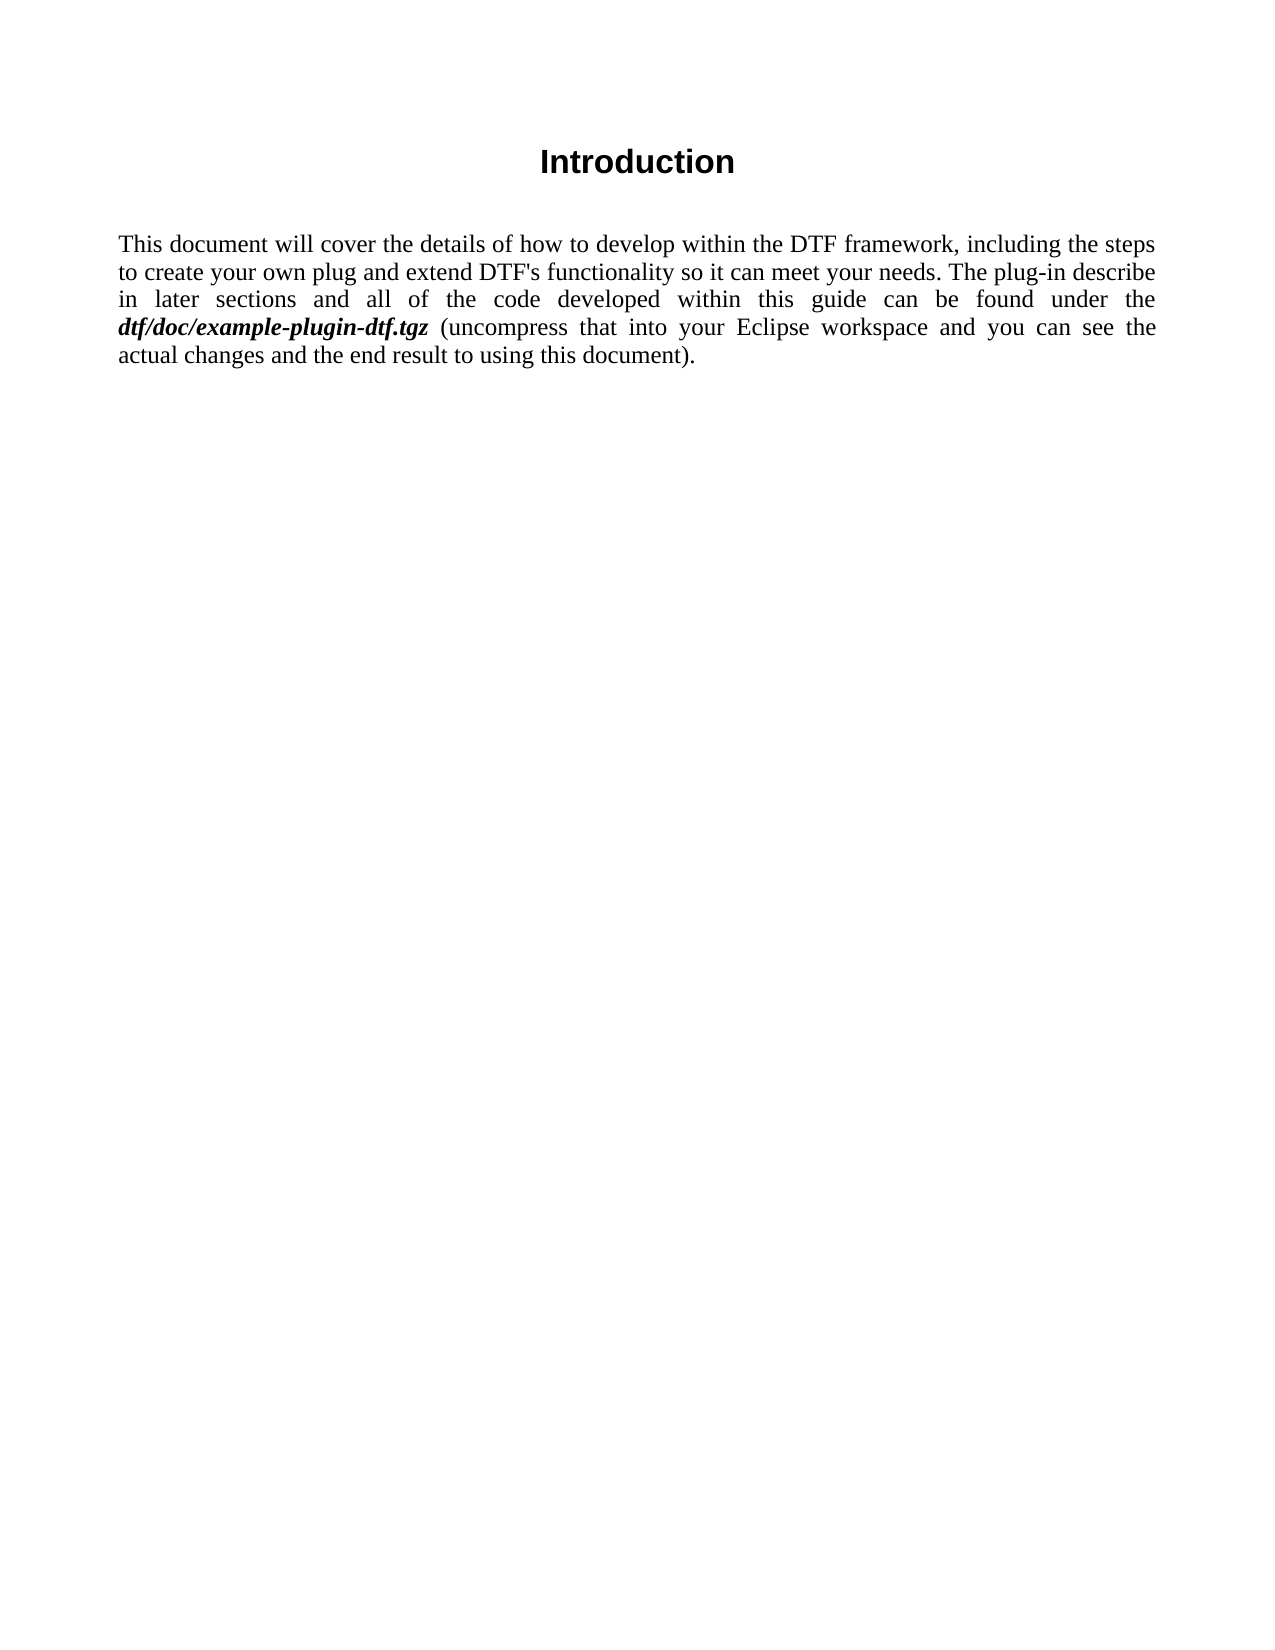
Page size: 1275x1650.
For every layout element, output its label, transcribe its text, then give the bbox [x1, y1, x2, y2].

text This document will cover the details of how to develop within the DTF framework, including the steps to create your own plug and extend DTF's functionality so it can meet your needs. The plug-in describe in later sections and all of the code developed within this guide can be found under the dtf/doc/example-plugin-dtf.tgz (uncompress that into your Eclipse workspace and you can see the actual changes and the end result to using this document). [118, 230, 1157, 368]
subtitle Introduction [118, 143, 1157, 181]
